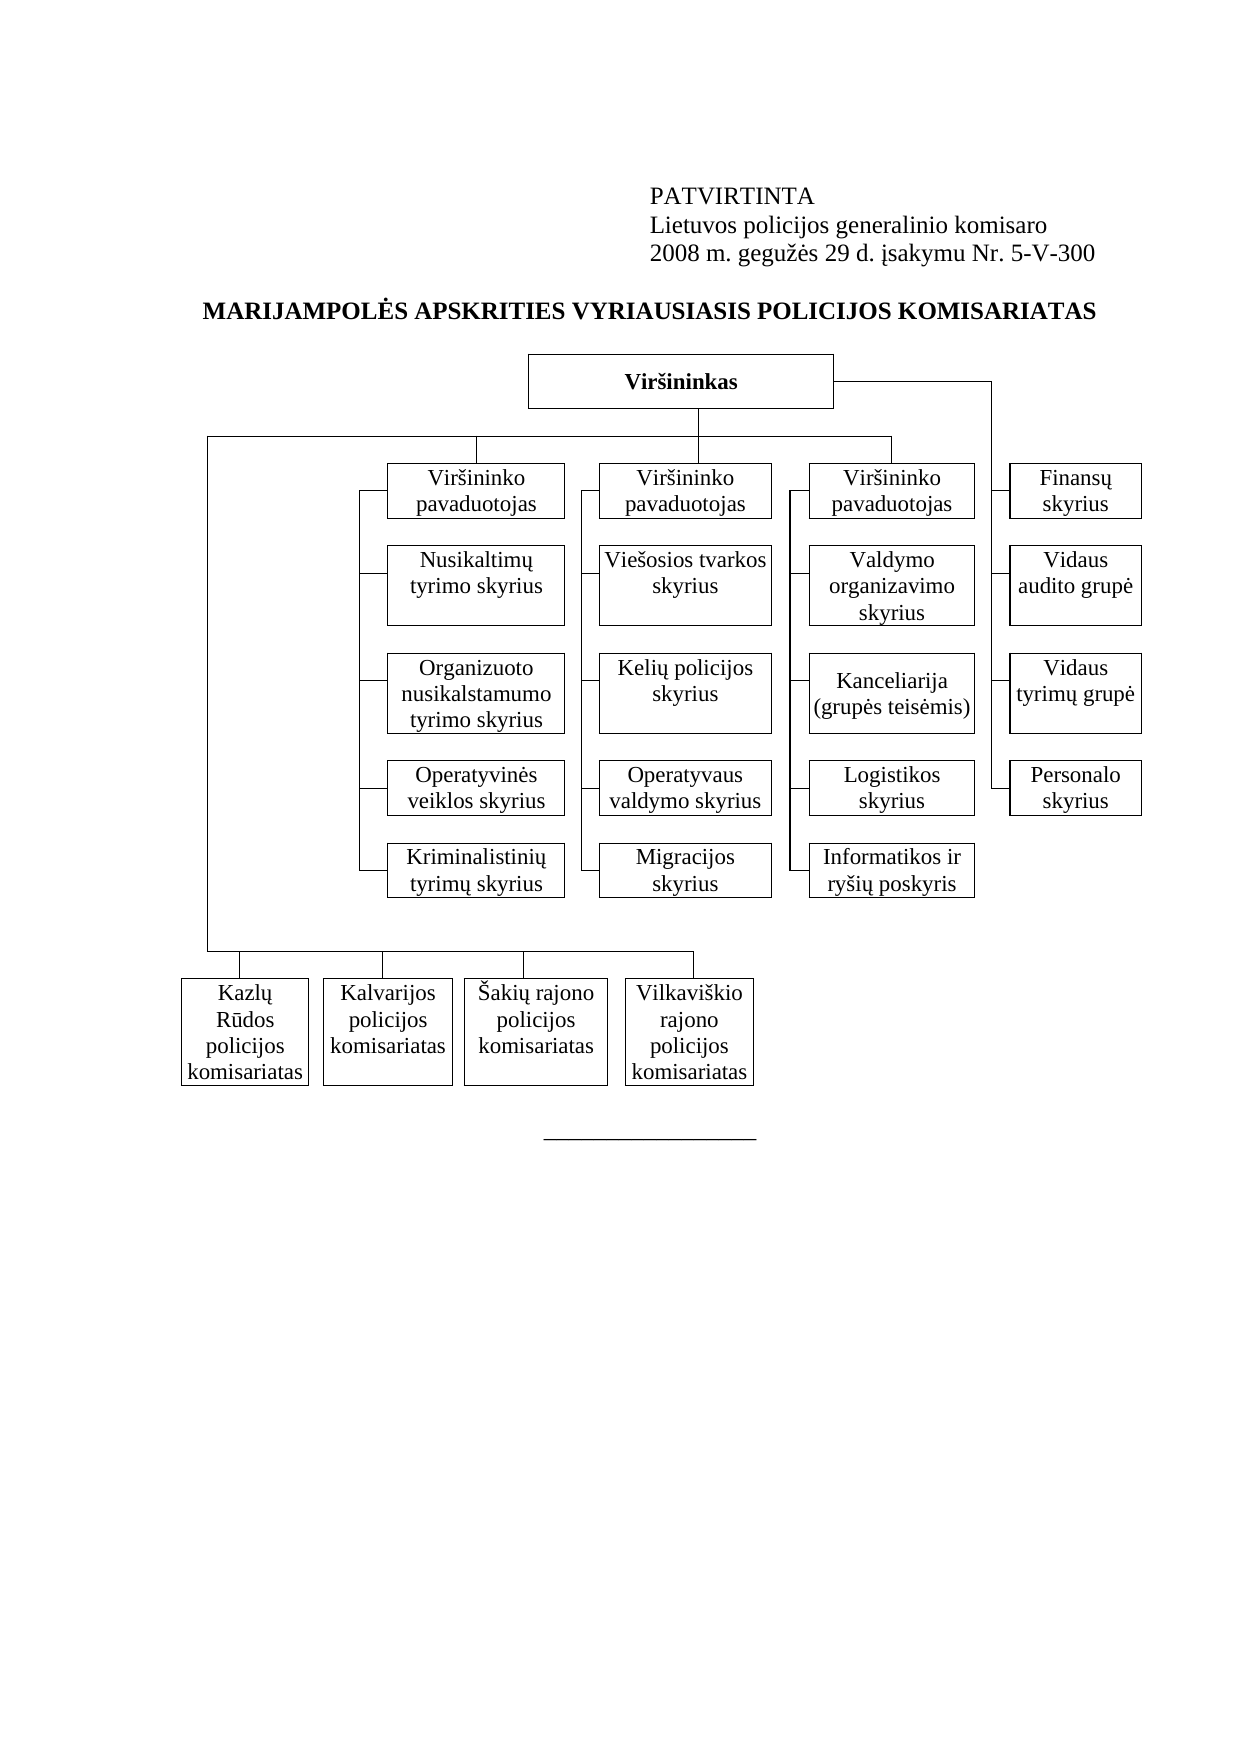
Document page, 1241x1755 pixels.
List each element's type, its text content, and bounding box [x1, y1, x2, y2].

table_cell [181, 680, 207, 733]
table_cell [767, 519, 771, 545]
table_cell [805, 409, 809, 436]
table_cell [413, 925, 417, 951]
table_header [1006, 354, 1010, 381]
table_cell [992, 574, 1009, 625]
table_cell [309, 952, 382, 978]
table_cell Logistikos skyrius [810, 761, 974, 815]
table_cell [565, 490, 581, 518]
table_cell [599, 626, 603, 653]
table_cell [1137, 519, 1141, 545]
table_cell [208, 518, 359, 545]
table_cell [992, 545, 1009, 573]
table_cell [582, 518, 599, 545]
table_cell [975, 788, 991, 815]
table_cell [975, 870, 1010, 897]
table_cell [791, 545, 809, 573]
table_cell [388, 626, 392, 653]
table_cell [181, 545, 207, 573]
table_header [524, 354, 528, 381]
table_cell [360, 574, 387, 625]
text PATVIRTINTA [649, 181, 1122, 210]
table_cell [975, 653, 991, 680]
table_cell [582, 897, 599, 924]
table_cell [360, 653, 387, 680]
table_cell [805, 843, 809, 870]
table_header [372, 354, 376, 381]
table_cell [565, 680, 581, 733]
table_cell [181, 815, 207, 842]
table_cell [388, 408, 528, 436]
table_cell [975, 573, 991, 625]
table_cell [805, 789, 809, 815]
table_cell [805, 437, 809, 463]
table_cell [767, 898, 771, 924]
table_cell [309, 978, 323, 1085]
table_cell [181, 897, 207, 924]
table_cell [472, 437, 476, 463]
table_cell [360, 463, 387, 490]
table_cell [207, 381, 372, 408]
text MARIJAMPOLĖS APSKRITIES VYRIAUSIASIS POLICIJOS KOMISARIATAS [177, 296, 1122, 325]
table_cell [565, 573, 581, 625]
table_cell [767, 734, 771, 760]
table_cell [181, 625, 207, 653]
table_cell Finansų skyrius [1011, 464, 1141, 518]
table_cell [992, 436, 1010, 463]
table_cell [181, 436, 207, 463]
table_cell [791, 733, 809, 760]
table_cell [971, 734, 975, 760]
table_cell [1016, 925, 1070, 951]
table_cell [614, 952, 655, 978]
table_cell [582, 491, 599, 518]
table_cell [975, 815, 1010, 842]
table_cell [834, 408, 975, 436]
table_cell [771, 625, 789, 653]
table_cell [599, 898, 603, 924]
table_cell [565, 463, 582, 490]
table_cell [992, 491, 1009, 518]
table_cell [599, 437, 603, 463]
table_cell [388, 437, 392, 463]
table_cell [208, 463, 360, 490]
table_cell [181, 653, 207, 680]
table_cell [565, 518, 581, 545]
table_cell [181, 870, 207, 897]
table_cell [975, 463, 991, 490]
table_cell [975, 897, 1010, 924]
table_cell [1010, 519, 1014, 545]
text _________________ [177, 1114, 1122, 1143]
table_cell [791, 815, 809, 842]
table_cell [1070, 925, 1124, 951]
table_cell [599, 734, 603, 760]
table_cell [360, 815, 388, 842]
table_cell [565, 653, 581, 680]
table_cell [950, 951, 1038, 978]
table_cell [791, 625, 809, 653]
table_cell [360, 491, 364, 518]
table_cell [560, 626, 564, 653]
table_header [975, 354, 979, 381]
table_cell [208, 760, 359, 788]
table_cell Kalvarijos policijos komisariatas [324, 979, 452, 1085]
table_cell [372, 381, 388, 408]
table_header [992, 354, 996, 381]
table_cell [555, 952, 613, 978]
table_cell [565, 437, 569, 463]
table_cell [892, 436, 975, 463]
table_cell [372, 408, 388, 436]
table_cell [971, 898, 975, 924]
table_cell [791, 518, 809, 545]
table_cell [181, 733, 207, 760]
table_cell [971, 816, 975, 842]
table_cell [560, 519, 564, 545]
table_cell [360, 897, 388, 924]
table_cell [975, 490, 991, 518]
table_cell [805, 871, 809, 897]
table_cell [1010, 408, 1141, 436]
table_cell [208, 733, 359, 760]
table_cell [181, 463, 207, 490]
table_cell [582, 545, 599, 573]
table_header [988, 354, 992, 381]
table_cell [383, 952, 426, 978]
table_cell [560, 437, 564, 463]
table_cell [360, 625, 388, 653]
table_cell [771, 733, 789, 760]
table_cell [992, 518, 1010, 545]
table_cell [181, 518, 207, 545]
table_cell [1038, 951, 1082, 978]
table_cell [565, 545, 581, 573]
table_cell [767, 816, 771, 842]
table_cell [1010, 816, 1014, 842]
table_cell [582, 789, 599, 815]
table_cell [975, 518, 991, 545]
table_cell [565, 760, 581, 788]
table_cell [790, 897, 809, 924]
table_cell [992, 408, 1010, 436]
table_cell [208, 815, 359, 842]
table_cell [388, 381, 528, 408]
table_cell [992, 653, 1009, 680]
table_header Viršininkas [529, 355, 833, 408]
table_cell [1010, 436, 1141, 463]
table_cell [208, 788, 359, 815]
table_cell [582, 871, 586, 897]
table_cell [208, 897, 360, 924]
table_cell Informatikos ir ryšių poskyris [810, 844, 974, 897]
table_cell [181, 490, 207, 518]
table_cell [829, 409, 834, 436]
table_cell [208, 490, 359, 518]
table_cell [289, 925, 293, 951]
table_cell [181, 843, 207, 870]
table_cell [834, 382, 838, 408]
table_cell [207, 408, 372, 436]
table_cell [971, 519, 975, 545]
table_cell [388, 898, 392, 924]
table_cell [599, 519, 603, 545]
table_cell [992, 681, 1009, 733]
table_cell [809, 626, 813, 653]
table_cell [975, 625, 991, 653]
table_cell [181, 573, 207, 625]
table_cell [208, 625, 359, 653]
table_cell [524, 952, 555, 978]
table_cell [388, 816, 564, 842]
table_header [384, 354, 388, 381]
table_cell [1010, 897, 1141, 924]
table_cell Kriminalistinių tyrimų skyrius [388, 844, 564, 897]
table_cell [208, 680, 359, 733]
table_cell [595, 437, 599, 463]
table_cell Operatyvinės veiklos skyrius [388, 761, 564, 815]
table_cell [582, 463, 599, 490]
table_cell Kelių policijos skyrius [600, 654, 771, 733]
table_cell [582, 625, 599, 653]
table_cell [453, 978, 464, 1085]
text Lietuvos policijos generalinio komisaro [649, 210, 1122, 238]
table_header [203, 354, 207, 381]
table_header [1010, 354, 1014, 381]
table_cell [582, 681, 599, 733]
table_cell [582, 574, 599, 625]
table_cell [360, 681, 387, 733]
table_cell [599, 816, 603, 842]
table_cell [360, 545, 387, 573]
table_cell [560, 734, 564, 760]
table_cell [772, 788, 789, 815]
table_cell Viršininko pavaduotojas [810, 464, 974, 518]
table_cell [809, 816, 813, 842]
table_cell [582, 760, 599, 788]
table_header [388, 354, 392, 381]
table_cell Viršininko pavaduotojas [388, 464, 564, 518]
table_cell [809, 409, 813, 436]
table_cell [1137, 626, 1141, 653]
table_cell [791, 681, 809, 733]
table_header [207, 354, 211, 381]
table_cell [809, 734, 813, 760]
table_cell [360, 518, 388, 545]
text 2008 m. gegužės 29 d. įsakymu Nr. 5-V-300 [649, 238, 1122, 267]
table_cell [565, 625, 581, 653]
table_cell [694, 409, 698, 436]
table_cell Nusikaltimų tyrimo skyrius [388, 546, 564, 625]
table_cell [992, 733, 1010, 760]
table_cell [181, 951, 239, 978]
table_cell [655, 952, 693, 978]
table_cell [975, 733, 991, 760]
table_cell [240, 952, 309, 978]
table_cell [360, 733, 388, 760]
table_cell Vidaus audito grupė [1011, 546, 1141, 625]
table_cell [181, 408, 207, 436]
table_cell [772, 680, 789, 733]
table_cell [582, 653, 599, 680]
table_cell [528, 409, 532, 436]
table_cell [809, 437, 813, 463]
table_cell Migracijos skyrius [600, 844, 771, 897]
table_cell Šakių rajono policijos komisariatas [465, 979, 607, 1085]
table_cell [694, 951, 777, 978]
table_cell [1010, 843, 1014, 870]
table_cell [975, 436, 991, 463]
table_cell [772, 545, 789, 573]
table_cell [208, 870, 360, 897]
table_header [368, 354, 372, 381]
table_cell [772, 490, 789, 518]
table_cell [791, 653, 809, 680]
table_cell [771, 518, 789, 545]
table_cell [595, 871, 599, 897]
table_cell [181, 381, 207, 408]
table_cell [565, 870, 582, 897]
table_cell [426, 952, 523, 978]
table_cell [771, 437, 775, 463]
table_cell [772, 653, 789, 680]
table_cell [1124, 925, 1141, 951]
table_cell [608, 978, 625, 1085]
table_cell [795, 951, 950, 978]
table_cell [1137, 843, 1141, 870]
table_cell [975, 760, 991, 788]
table_header [1137, 354, 1141, 381]
table_cell [992, 760, 1009, 788]
table_cell [777, 951, 794, 978]
table_cell [388, 734, 392, 760]
table_cell [767, 437, 771, 463]
table_cell [791, 491, 809, 518]
table_cell [560, 898, 564, 924]
table_cell [565, 733, 581, 760]
table_cell [809, 898, 813, 924]
table_cell [772, 870, 790, 897]
table_cell [772, 463, 790, 490]
table_cell [565, 788, 581, 815]
table_cell [418, 925, 504, 951]
table_cell [790, 463, 809, 490]
table_cell [791, 760, 809, 788]
table_cell [203, 925, 207, 951]
table_cell [975, 408, 991, 436]
table_cell [565, 815, 581, 842]
table_cell Vidaus tyrimų grupė [1011, 654, 1141, 733]
table_cell [388, 519, 392, 545]
table_cell [181, 925, 186, 951]
table_cell [975, 382, 979, 408]
table_cell [505, 925, 1016, 951]
table_cell [1010, 870, 1141, 897]
table_cell Viršininko pavaduotojas [600, 464, 771, 518]
table_cell [1010, 381, 1141, 408]
table_cell [384, 437, 388, 463]
table_cell [767, 626, 771, 653]
table_cell [1006, 843, 1010, 870]
table_cell [809, 519, 813, 545]
table_cell [992, 463, 1009, 490]
table_cell [790, 871, 794, 897]
table_cell [565, 843, 581, 870]
table_cell [208, 653, 359, 680]
table_cell Kanceliarija (grupės teisėmis) [810, 654, 974, 733]
table_cell Viešosios tvarkos skyrius [600, 546, 771, 625]
table_cell [771, 815, 789, 842]
table_cell [360, 843, 387, 870]
table_cell [582, 733, 599, 760]
table_cell [1137, 734, 1141, 760]
table_cell Personalo skyrius [1011, 761, 1141, 815]
table_cell [1082, 951, 1141, 978]
table_cell [1010, 626, 1014, 653]
table_cell [975, 843, 979, 870]
table_cell [772, 760, 789, 788]
table_cell [992, 381, 1010, 408]
table_cell [181, 760, 207, 788]
table_cell [565, 897, 582, 924]
table_cell [208, 545, 359, 573]
table_header [834, 354, 838, 381]
table_cell [284, 925, 288, 951]
table_cell [771, 978, 1141, 1085]
table_cell [208, 573, 359, 625]
table_cell [360, 760, 387, 788]
table_cell [1137, 816, 1141, 842]
table_cell [360, 871, 387, 897]
table_cell [582, 815, 599, 842]
table_cell Operatyvaus valdymo skyrius [600, 761, 771, 815]
table_cell [992, 625, 1010, 653]
table_cell [771, 897, 790, 924]
table_cell [975, 545, 991, 573]
table_cell [694, 437, 698, 463]
table_cell [971, 382, 975, 408]
table_cell [754, 978, 771, 1085]
table_header [181, 354, 186, 381]
table_cell [582, 843, 599, 870]
table_cell [208, 843, 359, 870]
table_cell [971, 626, 975, 653]
table_cell [975, 680, 991, 733]
table_cell [772, 573, 789, 625]
table_cell [791, 574, 809, 625]
table_cell [1010, 734, 1014, 760]
table_cell [360, 789, 387, 815]
table_cell [181, 788, 207, 815]
table_header [971, 354, 975, 381]
